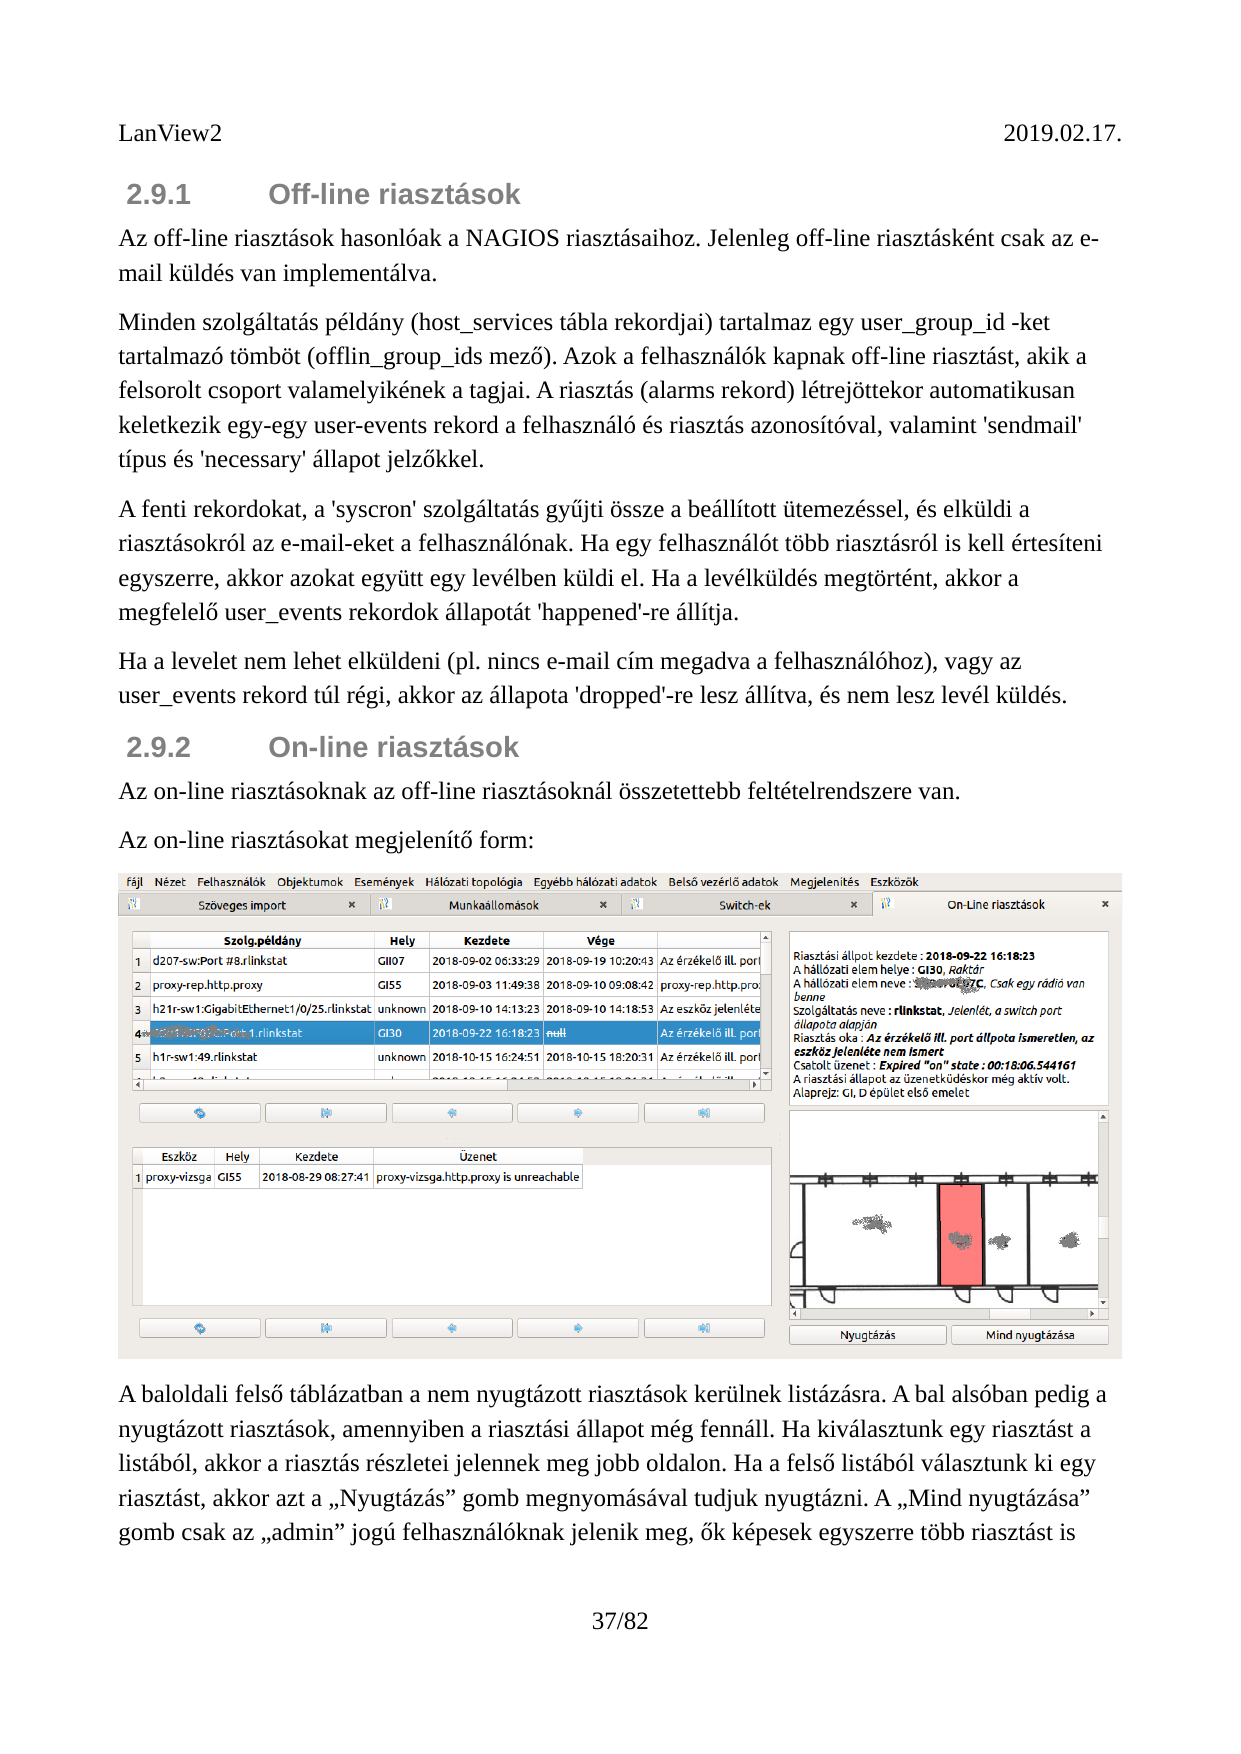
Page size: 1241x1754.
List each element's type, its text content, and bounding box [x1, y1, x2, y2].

text Ha a levelet nem lehet elküldeni (pl. nincs e-mail cím megadva a felhasználóhoz), vagy az user_events rekord túl régi, akkor az állapota 'dropped'-re lesz állítva, és nem lesz levél küldés. [118, 646, 1122, 709]
text A fenti rekordokat, a 'syscron' szolgáltatás gyűjti össze a beállított ütemezéssel, és elküldi a riasztásokról az e-mail-eket a felhasználónak. Ha egy felhasználót több riasztásról is kell értesíteni egyszerre, akkor azokat együtt egy levélben küldi el. Ha a levélküldés megtörtént, akkor a megfelelő user_events rekordok állapotát 'happened'-re állítja. [118, 494, 1122, 626]
subtitle Off-line riasztások [118, 177, 1122, 211]
subtitle On-line riasztások [118, 730, 1122, 763]
text Minden szolgáltatás példány (host_services tábla rekordjai) tartalmaz egy user_group_id -ket tartalmazó tömböt (offlin_group_ids mező). Azok a felhasználók kapnak off-line riasztást, akik a felsorolt csoport valamelyikének a tagjai. A riasztás (alarms rekord) létrejöttekor automatikusan keletkezik egy-egy user-events rekord a felhasználó és riasztás azonosítóval, valamint 'sendmail' típus és 'necessary' állapot jelzőkkel. [118, 307, 1122, 473]
text Az on-line riasztásoknak az off-line riasztásoknál összetettebb feltételrendszere van. [118, 776, 1122, 804]
text Az off-line riasztások hasonlóak a NAGIOS riasztásaihoz. Jelenleg off-line riasztásként csak az e-mail küldés van implementálva. [118, 223, 1122, 286]
picture [118, 873, 1123, 1359]
text A baloldali felső táblázatban a nem nyugtázott riasztások kerülnek listázásra. A bal alsóban pedig a nyugtázott riasztások, amennyiben a riasztási állapot még fennáll. Ha kiválasztunk egy riasztást a listából, akkor a riasztás részletei jelennek meg jobb oldalon. Ha a felső listából választunk ki egy riasztást, akkor azt a „Nyugtázás” gomb megnyomásával tudjuk nyugtázni. A „Mind nyugtázása” gomb csak az „admin” jogú felhasználóknak jelenik meg, ők képesek egyszerre több riasztást is [118, 1379, 1122, 1546]
text Az on-line riasztásokat megjelenítő form: [118, 825, 1122, 853]
